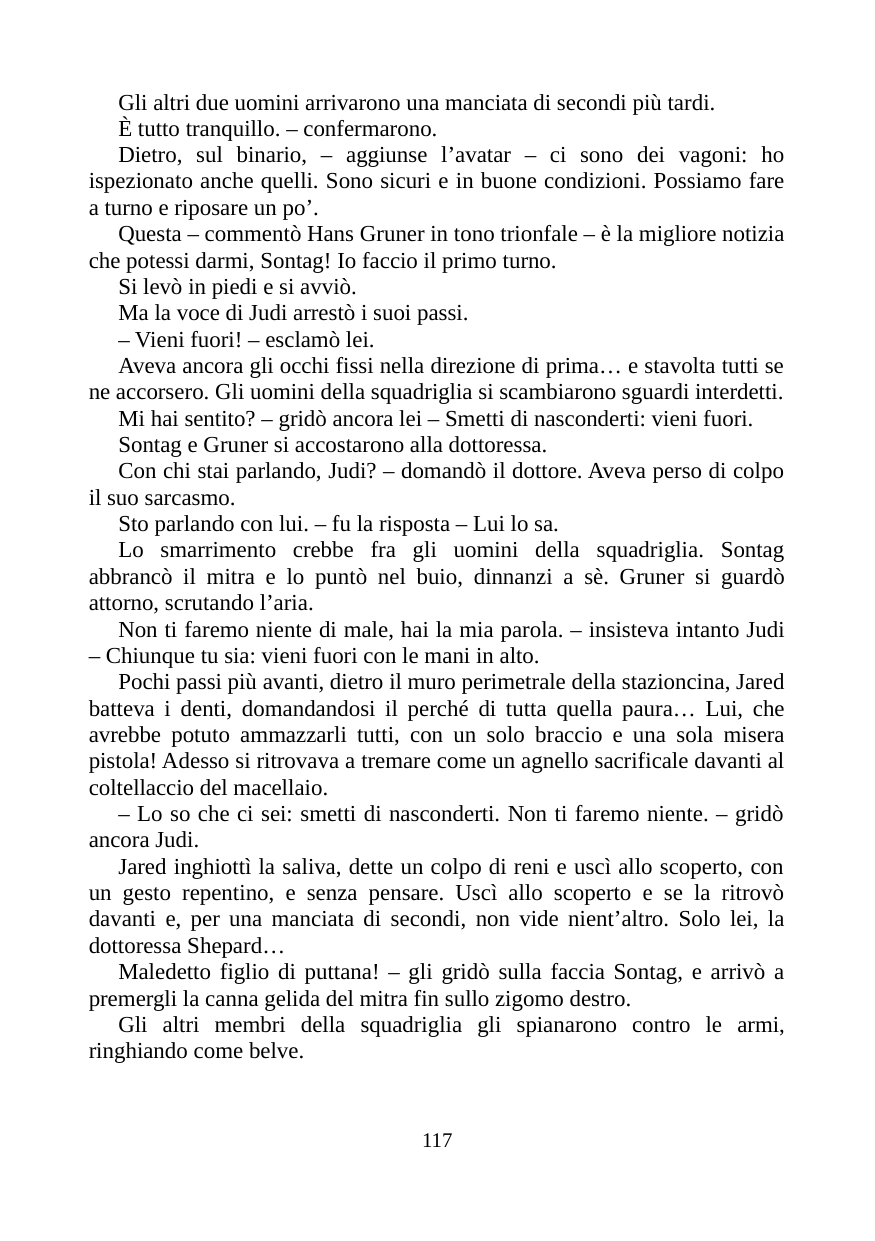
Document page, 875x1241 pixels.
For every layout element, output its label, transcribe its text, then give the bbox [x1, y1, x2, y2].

text Sontag e Gruner si accostarono alla dottoressa. [88, 431, 786, 457]
text Si levò in piedi e si avviò. [88, 273, 786, 299]
text Aveva ancora gli occhi fissi nella direzione di prima… e stavolta tutti se ne accorsero. Gli uomini della squadriglia si scambiarono sguardi interdetti. [88, 352, 786, 405]
text – Lo so che ci sei: smetti di nasconderti. Non ti faremo niente. – gridò ancora Judi. [88, 800, 786, 853]
text Ma la voce di Judi arrestò i suoi passi. [88, 299, 786, 326]
text Maledetto figlio di puttana! – gli gridò sulla faccia Sontag, e arrivò a premergli la canna gelida del mitra fin sullo zigomo destro. [88, 958, 786, 1011]
text Questa – commentò Hans Gruner in tono trionfale – è la migliore notizia che potessi darmi, Sontag! Io faccio il primo turno. [88, 220, 786, 273]
text Gli altri membri della squadriglia gli spianarono contro le armi, ringhiando come belve. [88, 1011, 786, 1064]
text Jared inghiottì la saliva, dette un colpo di reni e uscì allo scoperto, con un gesto repentino, e senza pensare. Uscì allo scoperto e se la ritrovò davanti e, per una manciata di secondi, non vide nient’altro. Solo lei, la dottoressa Shepard… [88, 853, 786, 958]
text Mi hai sentito? – gridò ancora lei – Smetti di nasconderti: vieni fuori. [88, 405, 786, 431]
text Pochi passi più avanti, dietro il muro perimetrale della stazioncina, Jared batteva i denti, domandandosi il perché di tutta quella paura… Lui, che avrebbe potuto ammazzarli tutti, con un solo braccio e una sola misera pistola! Adesso si ritrovava a tremare come un agnello sacrificale davanti al coltellaccio del macellaio. [88, 668, 786, 800]
text – Vieni fuori! – esclamò lei. [88, 326, 786, 352]
text È tutto tranquillo. – confermarono. [88, 115, 786, 141]
text Sto parlando con lui. – fu la risposta – Lui lo sa. [88, 510, 786, 537]
text Con chi stai parlando, Judi? – domandò il dottore. Aveva perso di colpo il suo sarcasmo. [88, 457, 786, 510]
text Gli altri due uomini arrivarono una manciata di secondi più tardi. [88, 88, 786, 115]
text Lo smarrimento crebbe fra gli uomini della squadriglia. Sontag abbrancò il mitra e lo puntò nel buio, dinnanzi a sè. Gruner si guardò attorno, scrutando l’aria. [88, 537, 786, 616]
text Dietro, sul binario, – aggiunse l’avatar – ci sono dei vagoni: ho ispezionato anche quelli. Sono sicuri e in buone condizioni. Possiamo fare a turno e riposare un po’. [88, 141, 786, 220]
text Non ti faremo niente di male, hai la mia parola. – insisteva intanto Judi – Chiunque tu sia: vieni fuori con le mani in alto. [88, 616, 786, 668]
